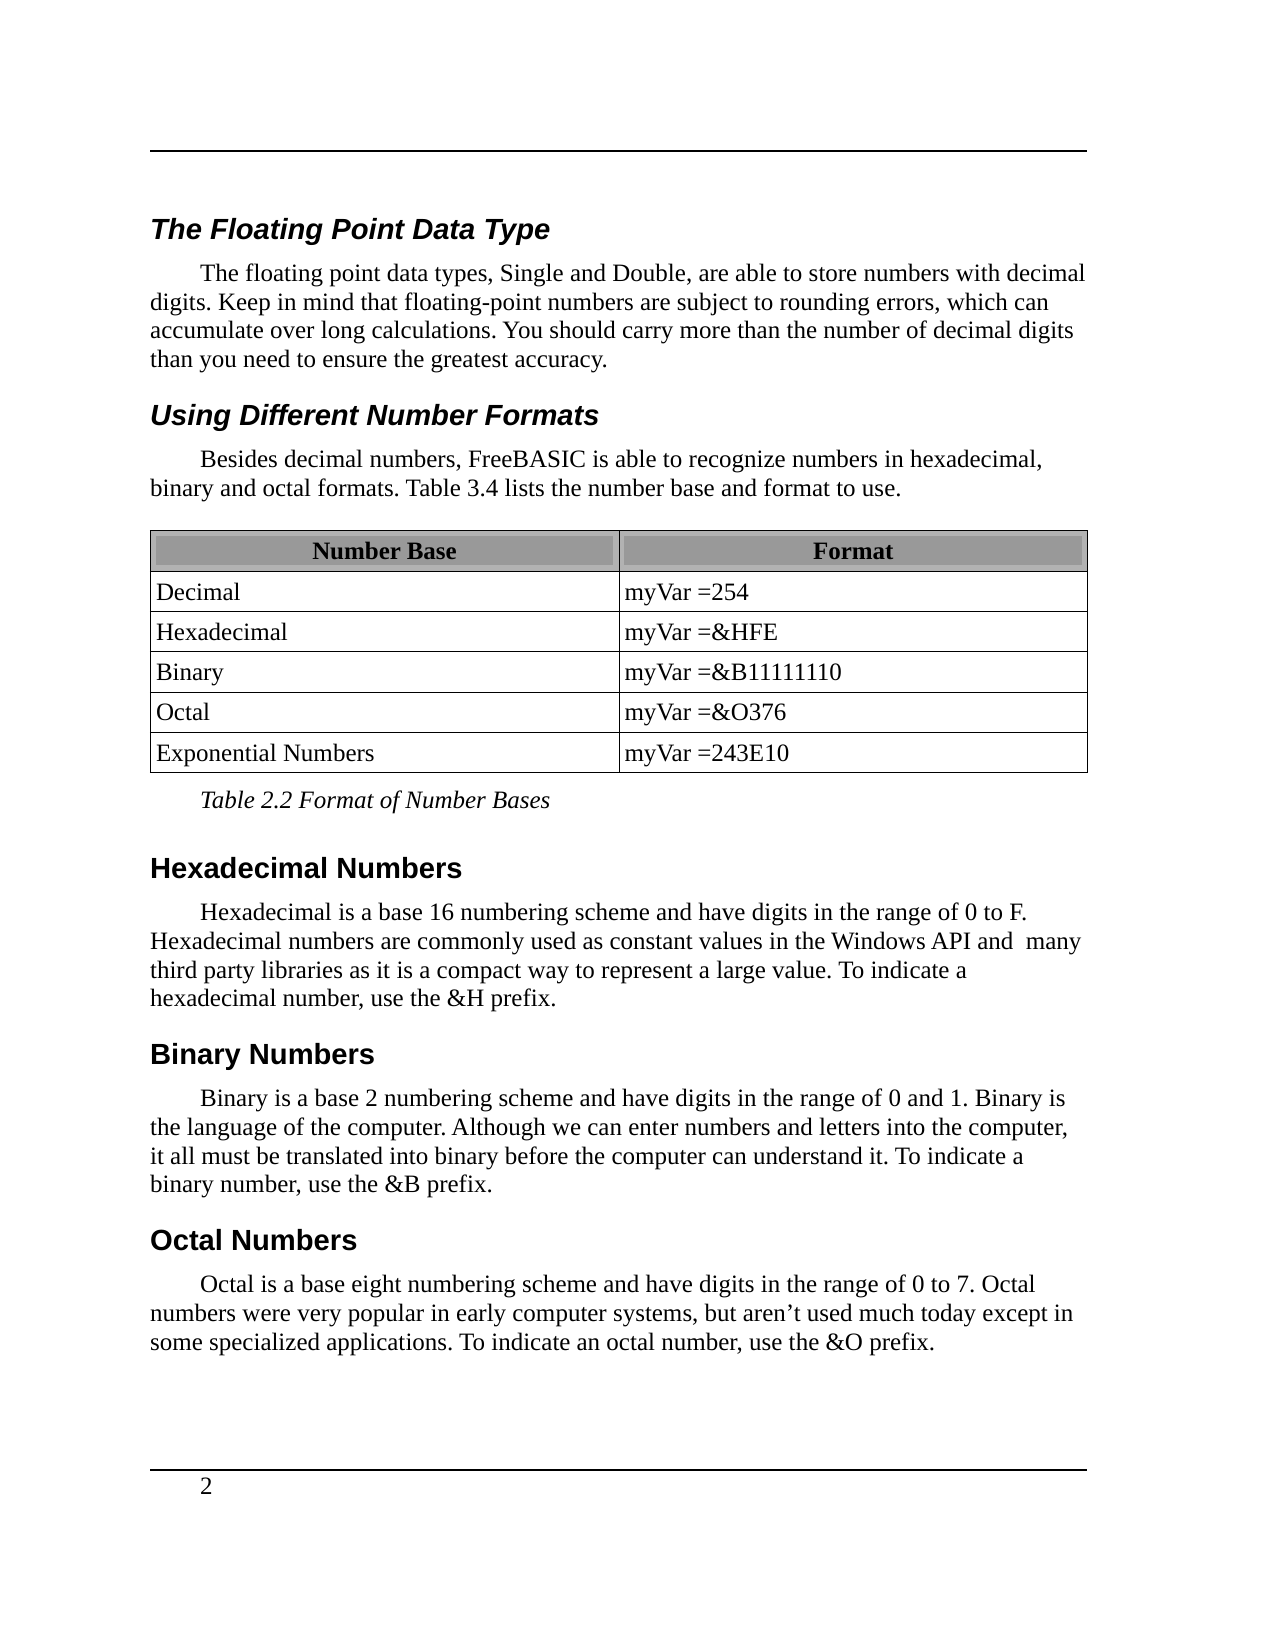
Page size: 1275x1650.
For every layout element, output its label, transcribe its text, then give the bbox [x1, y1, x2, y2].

text Binary is a base 2 numbering scheme and have digits in the range of 0 and 1. Binary is the language of the computer. Although we can enter numbers and letters into the computer, it all must be translated into binary before the computer can understand it. To indicate a binary number, use the &B prefix. [150, 1083, 1087, 1198]
table_cell myVar =&O376 [620, 693, 1087, 732]
table_cell myVar =&HFE [620, 612, 1087, 651]
table_cell myVar =254 [620, 572, 1087, 611]
table_cell Exponential Numbers [151, 733, 619, 772]
subtitle Hexadecimal Numbers [150, 851, 1087, 885]
table_cell Hexadecimal [151, 612, 619, 651]
subtitle Binary Numbers [150, 1037, 1087, 1071]
text Table 2.2 Format of Number Bases [150, 785, 1087, 814]
table_cell myVar =243E10 [620, 733, 1087, 772]
table_cell Octal [151, 693, 619, 732]
subtitle The Floating Point Data Type [150, 212, 1087, 246]
subtitle Octal Numbers [150, 1223, 1087, 1257]
table_cell Binary [151, 652, 619, 692]
table_header Number Base [151, 531, 619, 571]
text Besides decimal numbers, FreeBASIC is able to recognize numbers in hexadecimal, binary and octal formats. Table 3.4 lists the number base and format to use. [150, 444, 1087, 502]
table_header Format [620, 531, 1087, 571]
subtitle Using Different Number Formats [150, 398, 1087, 432]
table_cell myVar =&B11111110 [620, 652, 1087, 692]
text Octal is a base eight numbering scheme and have digits in the range of 0 to 7. Octal numbers were very popular in early computer systems, but aren’t used much today except in some specialized applications. To indicate an octal number, use the &O prefix. [150, 1269, 1087, 1356]
text The floating point data types, Single and Double, are able to store numbers with decimal digits. Keep in mind that floating-point numbers are subject to rounding errors, which can accumulate over long calculations. You should carry more than the number of decimal digits than you need to ensure the greatest accuracy. [150, 258, 1087, 373]
table_cell Decimal [151, 572, 619, 611]
text Hexadecimal is a base 16 numbering scheme and have digits in the range of 0 to F. Hexadecimal numbers are commonly used as constant values in the Windows API and many third party libraries as it is a compact way to represent a large value. To indicate a hexadecimal number, use the &H prefix. [150, 897, 1087, 1012]
